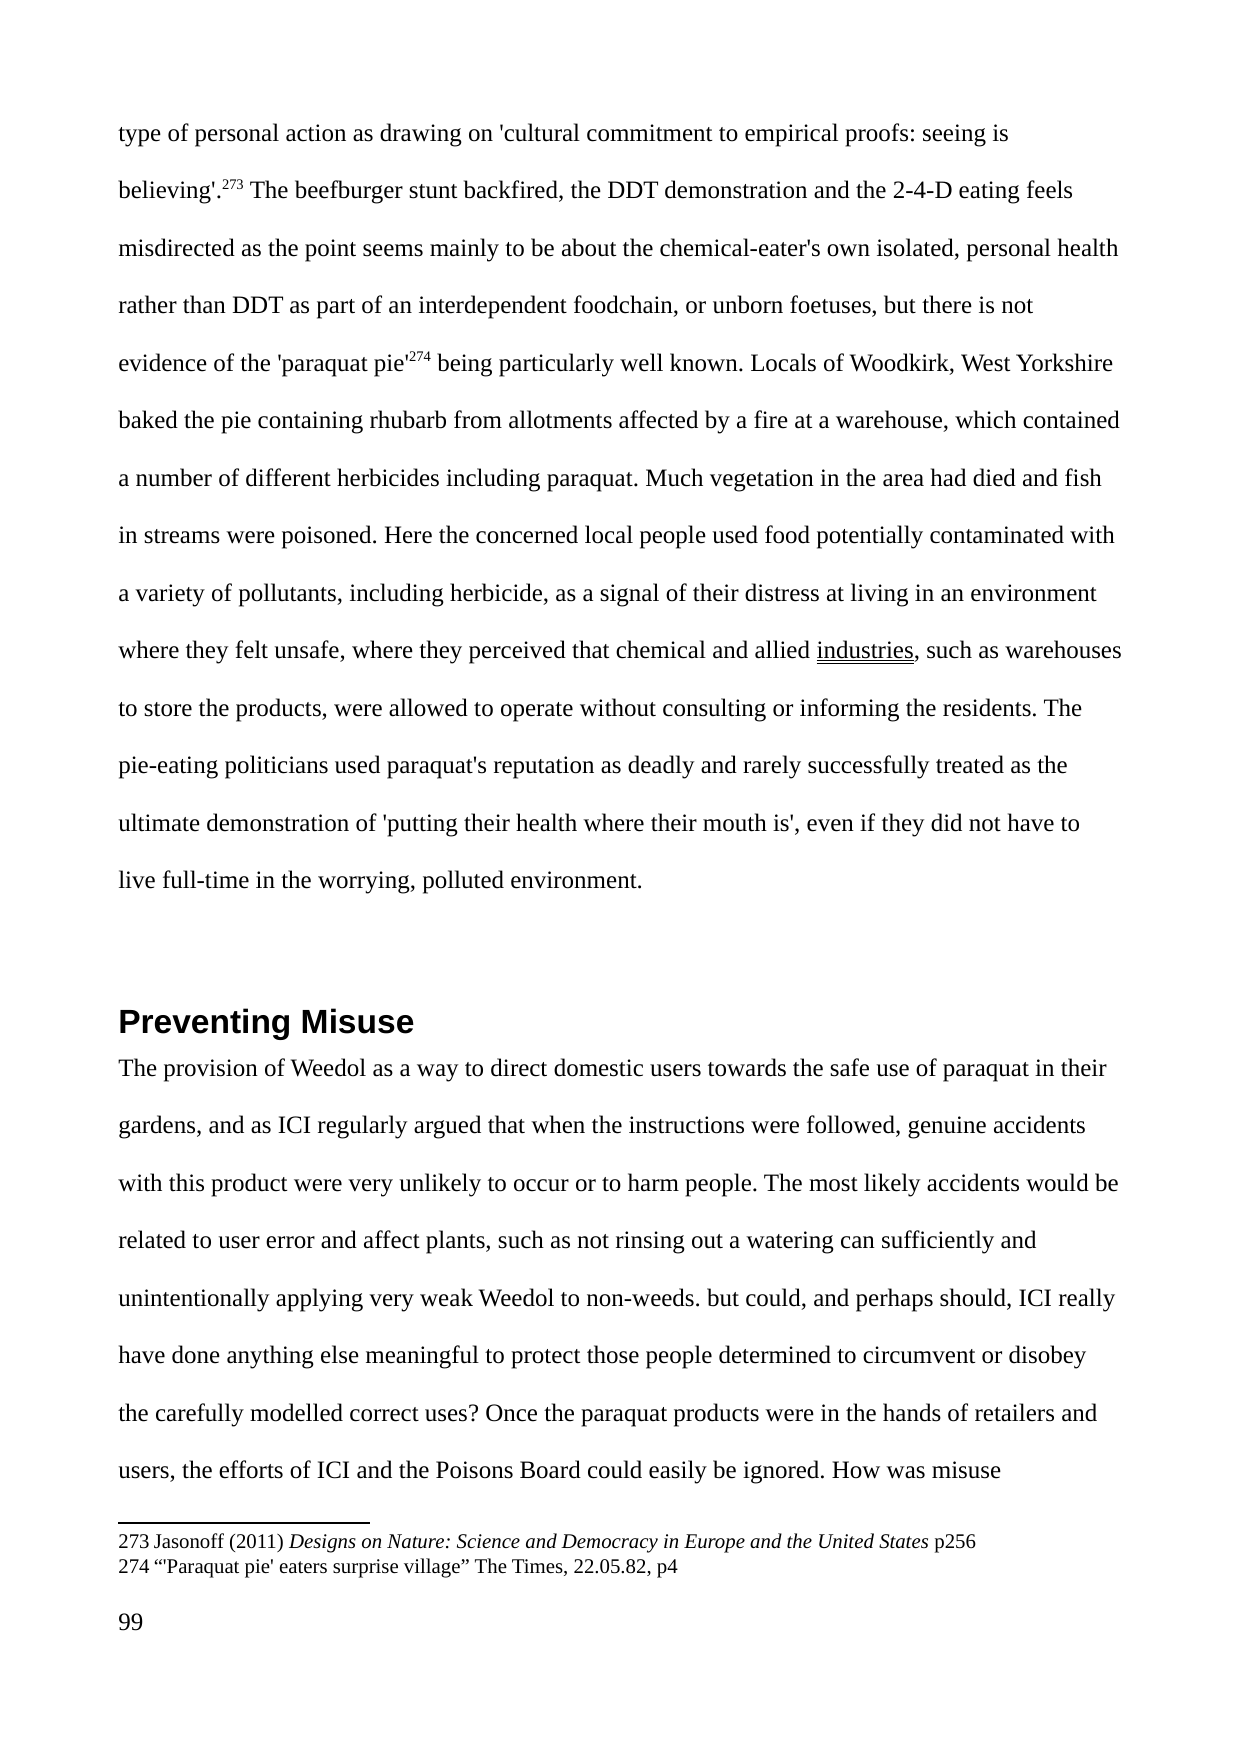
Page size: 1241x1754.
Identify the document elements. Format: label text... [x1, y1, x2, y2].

text “'Paraquat pie' eaters surprise village” The Times, 22.05.82, p4 [118, 1553, 1122, 1578]
subtitle Preventing Misuse [118, 1001, 1122, 1040]
text type of personal action as drawing on 'cultural commitment to empirical proofs: seeing is believing'. The beefburger stunt backfired, the DDT demonstration and the 2-4-D eating feels misdirected as the point seems mainly to be about the chemical-eater's own isolated, personal health rather than DDT as part of an interdependent foodchain, or unborn foetuses, but there is not evidence of the 'paraquat pie' being particularly well known. Locals of Woodkirk, West Yorkshire baked the pie containing rhubarb from allotments affected by a fire at a warehouse, which contained a number of different herbicides including paraquat. Much vegetation in the area had died and fish in streams were poisoned. Here the concerned local people used food potentially contaminated with a variety of pollutants, including herbicide, as a signal of their distress at living in an environment where they felt unsafe, where they perceived that chemical and allied industries, such as warehouses to store the products, were allowed to operate without consulting or informing the residents. The pie-eating politicians used paraquat's reputation as deadly and rarely successfully treated as the ultimate demonstration of 'putting their health where their mouth is', even if they did not have to live full-time in the worrying, polluted environment. [118, 118, 1122, 894]
text The provision of Weedol as a way to direct domestic users towards the safe use of paraquat in their gardens, and as ICI regularly argued that when the instructions were followed, genuine accidents with this product were very unlikely to occur or to harm people. The most likely accidents would be related to user error and affect plants, such as not rinsing out a watering can sufficiently and unintentionally applying very weak Weedol to non-weeds. but could, and perhaps should, ICI really have done anything else meaningful to protect those people determined to circumvent or disobey the carefully modelled correct uses? Once the paraquat products were in the hands of retailers and users, the efforts of ICI and the Poisons Board could easily be ignored. How was misuse [118, 1053, 1122, 1484]
text Jasonoff (2011) Designs on Nature: Science and Democracy in Europe and the United States p256 [118, 1529, 1122, 1553]
